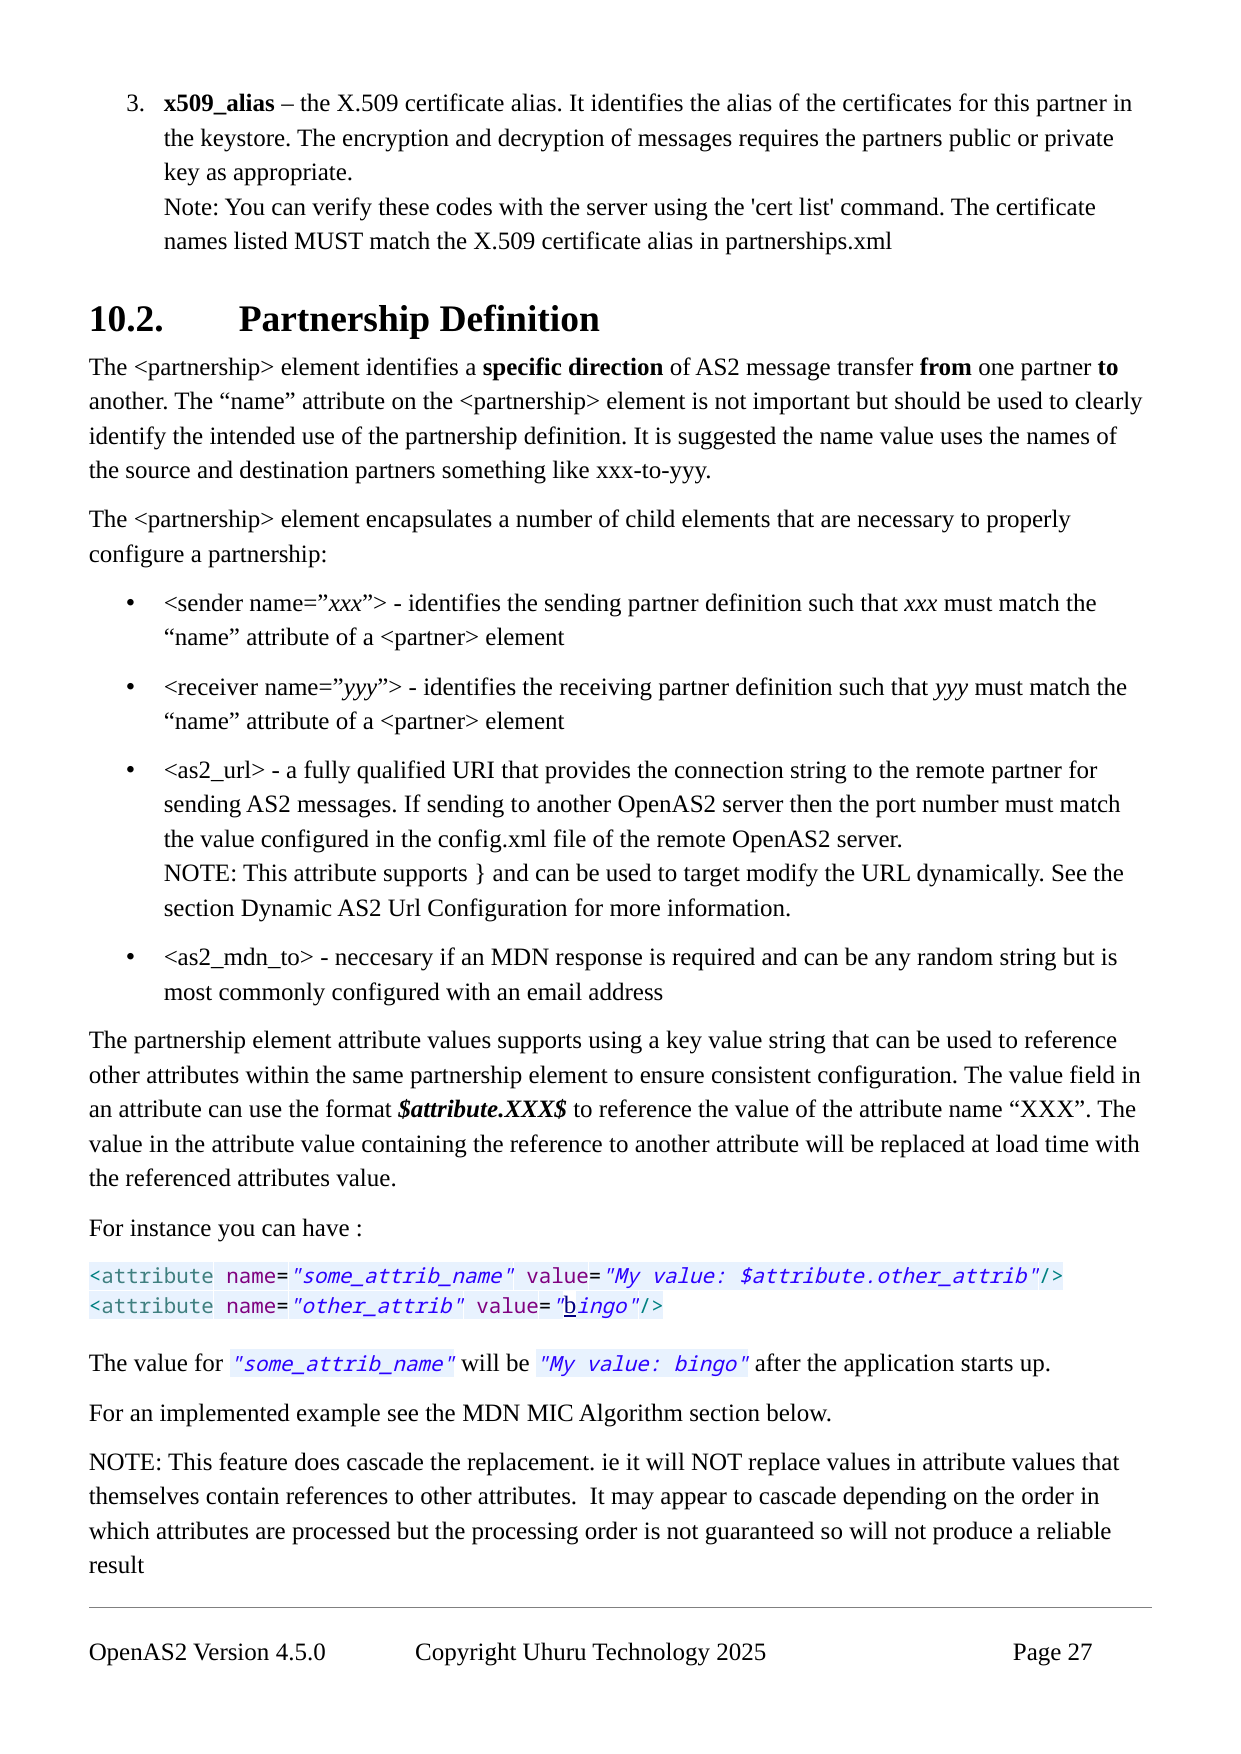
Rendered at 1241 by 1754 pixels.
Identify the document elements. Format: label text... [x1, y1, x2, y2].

text <attribute name="some_attrib_name" value="My value: $attribute.other_attrib"/> [88, 1262, 1152, 1290]
text The value for "some_attrib_name" will be "My value: bingo" after the application starts up. [88, 1348, 1152, 1377]
text NOTE: This feature does cascade the replacement. ie it will NOT replace values in attribute values that themselves contain references to other attributes. It may appear to cascade depending on the order in which attributes are processed but the processing order is not guaranteed so will not produce a reliable result [88, 1447, 1152, 1579]
list <receiver name=”yyy”> - identifies the receiving partner definition such that yyy must match the “name” attribute of a <partner> element [126, 672, 1152, 735]
text For an implemented example see the MDN MIC Algorithm section below. [88, 1398, 1152, 1427]
list <sender name=”xxx”> - identifies the sending partner definition such that xxx must match the “name” attribute of a <partner> element [126, 588, 1152, 651]
text The partnership element attribute values supports using a key value string that can be used to reference other attributes within the same partnership element to ensure consistent configuration. The value field in an attribute can use the format $attribute.XXX$ to reference the value of the attribute name “XXX”. The value in the attribute value containing the reference to another attribute will be replaced at load time with the referenced attributes value. [88, 1026, 1152, 1192]
text For instance you can have : [88, 1213, 1152, 1241]
list x509_alias – the X.509 certificate alias. It identifies the alias of the certificates for this partner in the keystore. The encryption and decryption of messages requires the partners public or private key as appropriate. Note: You can verify these codes with the server using the 'cert list' command. The certificate names listed MUST match the X.509 certificate alias in partnerships.xml [126, 88, 1152, 255]
subtitle Partnership Definition [88, 296, 1152, 339]
list <as2_url> - a fully qualified URI that provides the connection string to the remote partner for sending AS2 messages. If sending to another OpenAS2 server then the port number must match the value configured in the config.xml file of the remote OpenAS2 server. NOTE: This attribute supports } and can be used to target modify the URL dynamically. See the section Dynamic AS2 Url Configuration for more information. [126, 755, 1152, 922]
list <as2_mdn_to> - neccesary if an MDN response is required and can be any random string but is most commonly configured with an email address [126, 942, 1152, 1005]
text <attribute name="other_attrib" value="bingo"/> [88, 1290, 1152, 1319]
text The <partnership> element encapsulates a number of child elements that are necessary to properly configure a partnership: [88, 504, 1152, 568]
text The <partnership> element identifies a specific direction of AS2 message transfer from one partner to another. The “name” attribute on the <partnership> element is not important but should be used to clearly identify the intended use of the partnership definition. It is suggested the name value uses the names of the source and destination partners something like xxx-to-yyy. [88, 352, 1152, 484]
